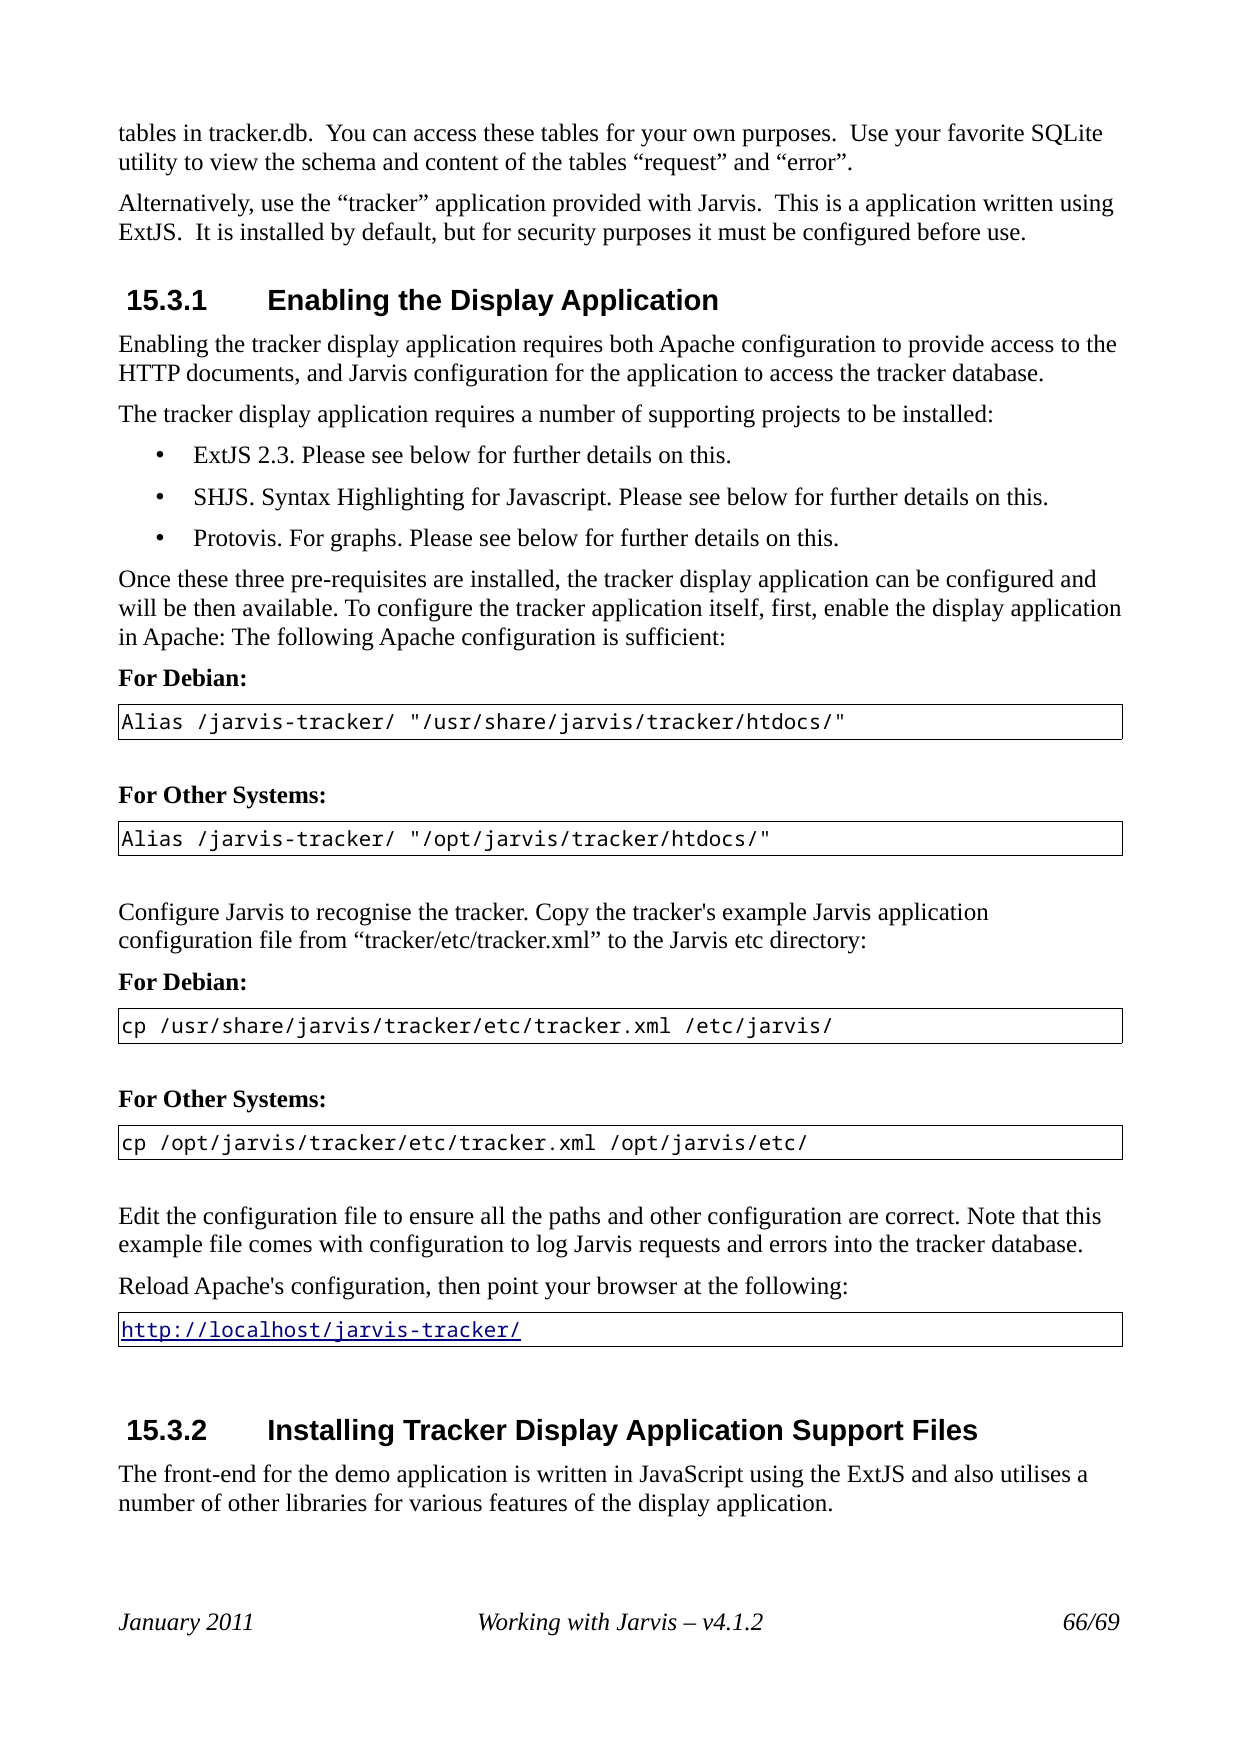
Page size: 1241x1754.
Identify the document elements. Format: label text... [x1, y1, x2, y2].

list ExtJS 2.3. Please see below for further details on this. [156, 440, 1122, 469]
text Once these three pre-requisites are installed, the tracker display application can be configured and will be then available. To configure the tracker application itself, first, enable the display application in Apache: The following Apache configuration is sufficient: [118, 564, 1122, 650]
text Enabling the tracker display application requires both Apache configuration to provide access to the HTTP documents, and Jarvis configuration for the application to access the tracker database. [118, 329, 1122, 387]
text Reload Apache's configuration, then point your browser at the following: [118, 1271, 1122, 1299]
text Configure Jarvis to recognise the tracker. Copy the tracker's example Jarvis application configuration file from “tracker/etc/tracker.xml” to the Jarvis etc directory: [118, 897, 1122, 954]
text For Debian: [118, 663, 1122, 692]
text For Other Systems: [118, 1084, 1122, 1113]
text The tracker display application requires a number of supporting projects to be installed: [118, 399, 1122, 428]
text Alias /jarvis-tracker/ "/usr/share/jarvis/tracker/htdocs/" [119, 705, 1122, 739]
text Edit the configuration file to ensure all the paths and other configuration are correct. Note that this example file comes with configuration to log Jarvis requests and errors into the tracker database. [118, 1201, 1122, 1258]
text Alias /jarvis-tracker/ "/opt/jarvis/tracker/htdocs/" [119, 822, 1122, 855]
text tables in tracker.db. You can access these tables for your own purposes. Use your favorite SQLite utility to view the schema and content of the tables “request” and “error”. [118, 118, 1122, 176]
list SHJS. Syntax Highlighting for Javascript. Please see below for further details on this. [156, 482, 1122, 510]
text cp /usr/share/jarvis/tracker/etc/tracker.xml /etc/jarvis/ [119, 1009, 1122, 1043]
subtitle Enabling the Display Application [118, 283, 1122, 317]
text For Other Systems: [118, 780, 1122, 809]
text The front-end for the demo application is written in JavaScript using the ExtJS and also utilises a number of other libraries for various features of the display application. [118, 1459, 1122, 1516]
list Protovis. For graphs. Please see below for further details on this. [156, 523, 1122, 552]
text Alternatively, use the “tracker” application provided with Jarvis. This is a application written using ExtJS. It is installed by default, but for security purposes it must be configured before use. [118, 188, 1122, 246]
text For Debian: [118, 967, 1122, 996]
text http://localhost/jarvis-tracker/ [119, 1313, 1122, 1346]
subtitle Installing Tracker Display Application Support Files [118, 1413, 1122, 1446]
text cp /opt/jarvis/tracker/etc/tracker.xml /opt/jarvis/etc/ [119, 1126, 1122, 1159]
